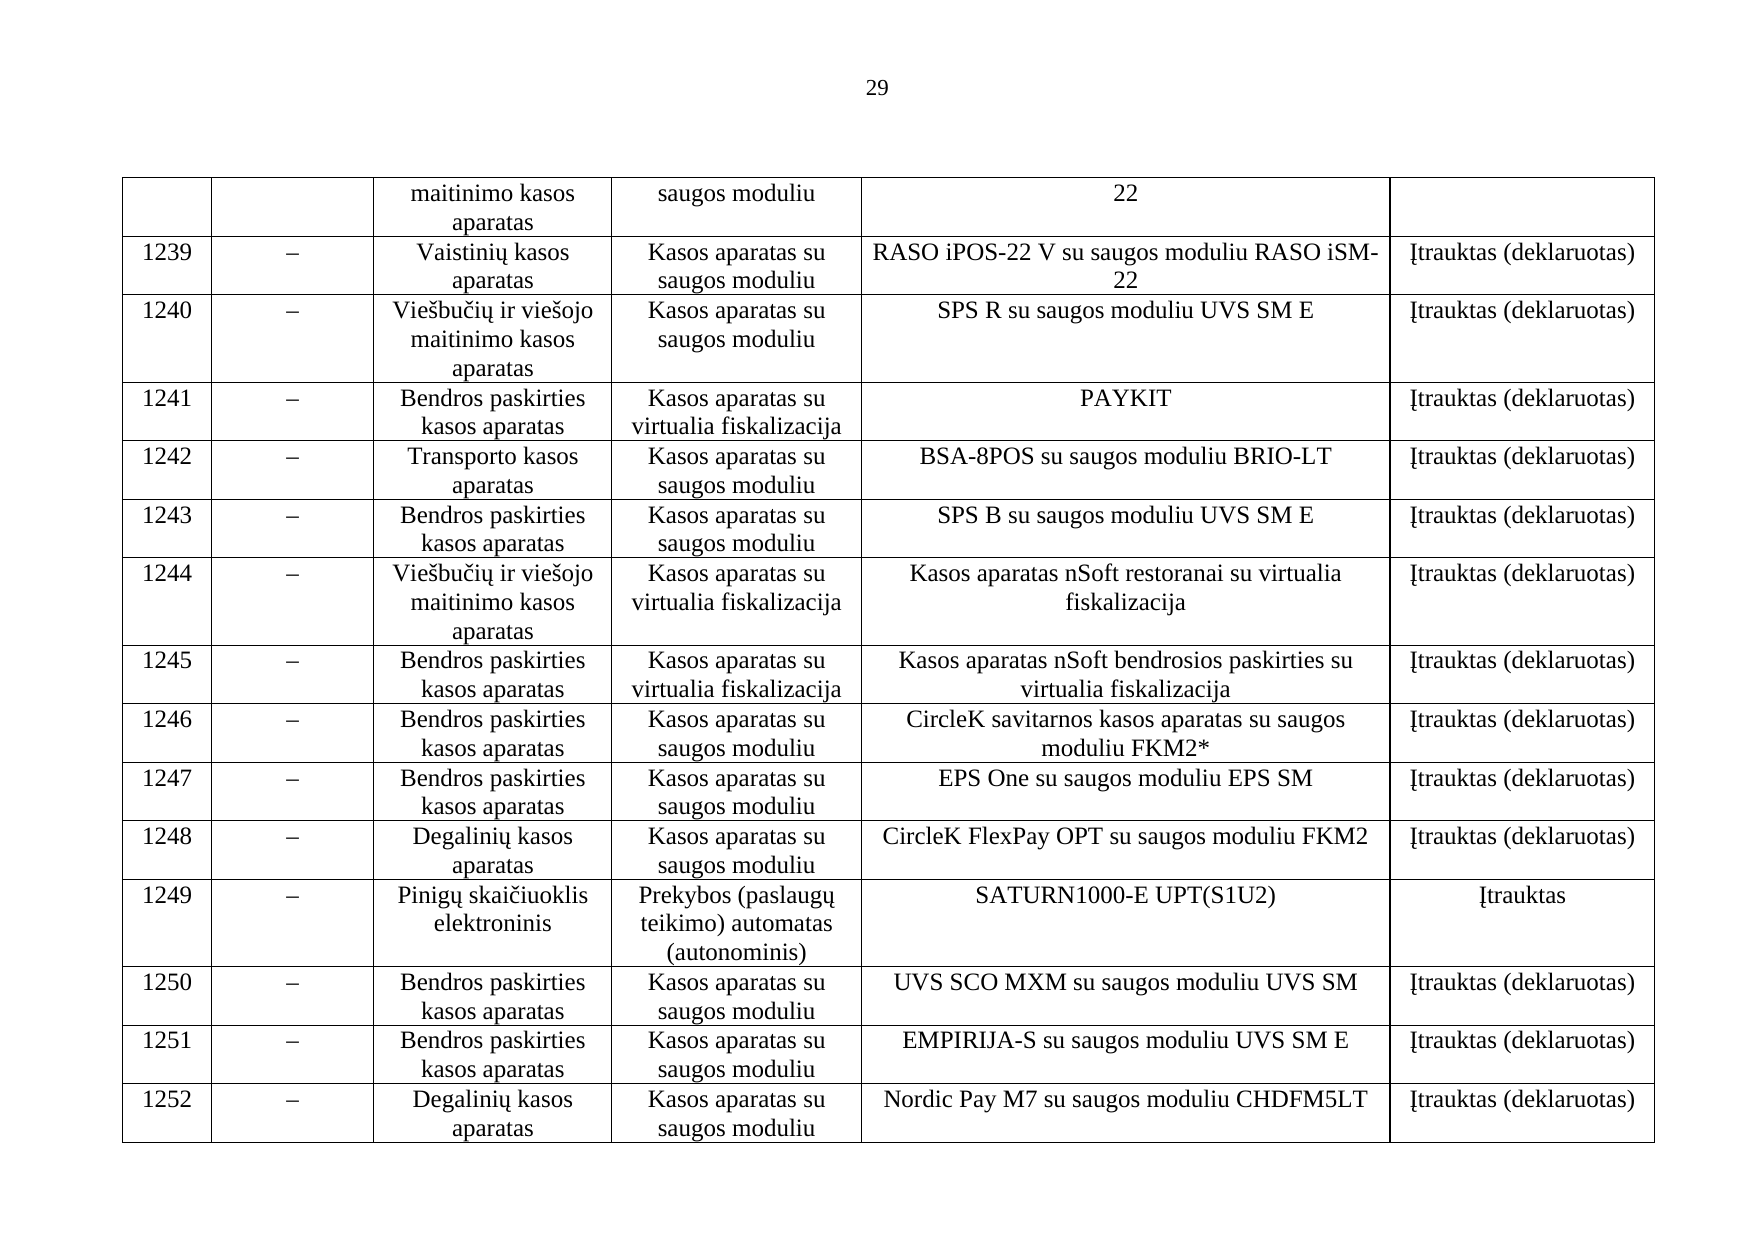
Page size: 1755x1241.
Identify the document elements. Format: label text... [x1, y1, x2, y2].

table_cell [118, 177, 122, 236]
table_cell Įtrauktas (deklaruotas) [1391, 558, 1654, 644]
table_cell 1245 [123, 646, 211, 703]
table_cell 1246 [123, 704, 211, 762]
table_cell PAYKIT [862, 383, 1389, 440]
table_cell Kasos aparatas su saugos moduliu [612, 763, 861, 820]
table_cell Bendros paskirties kasos aparatas [374, 500, 611, 557]
table_cell 1242 [123, 441, 211, 499]
table_cell 1251 [123, 1026, 211, 1083]
table_cell Kasos aparatas su saugos moduliu [612, 967, 861, 1024]
table_cell Įtrauktas (deklaruotas) [1391, 383, 1654, 440]
table_cell Įtrauktas (deklaruotas) [1391, 1084, 1654, 1142]
table_cell Bendros paskirties kasos aparatas [374, 704, 611, 762]
table_cell Kasos aparatas su saugos moduliu [612, 704, 861, 762]
table_cell Bendros paskirties kasos aparatas [374, 763, 611, 820]
table_cell [118, 236, 122, 294]
table_cell Degalinių kasos aparatas [374, 1084, 611, 1142]
table_cell [118, 762, 122, 820]
table_cell Bendros paskirties kasos aparatas [374, 646, 611, 703]
table_cell – [212, 763, 373, 820]
table_cell Kasos aparatas su virtualia fiskalizacija [612, 558, 861, 644]
table_cell CircleK FlexPay OPT su saugos moduliu FKM2 [862, 821, 1389, 879]
table_cell [118, 499, 122, 557]
table_cell 1250 [123, 967, 211, 1024]
table_cell [118, 703, 122, 762]
table_cell BSA-8POS su saugos moduliu BRIO-LT [862, 441, 1389, 499]
table_cell – [212, 880, 373, 966]
table_cell [212, 178, 373, 236]
table_cell – [212, 1026, 373, 1083]
table_cell Transporto kasos aparatas [374, 441, 611, 499]
table_cell – [212, 558, 373, 644]
table_cell [118, 820, 122, 879]
table_cell Kasos aparatas su saugos moduliu [612, 1026, 861, 1083]
table_cell 1240 [123, 295, 211, 382]
table_cell Įtrauktas (deklaruotas) [1391, 295, 1654, 382]
table_cell – [212, 1084, 373, 1142]
table_cell – [212, 967, 373, 1024]
table_cell [118, 382, 122, 440]
table_cell [123, 178, 211, 236]
table_cell – [212, 704, 373, 762]
table_cell [118, 645, 122, 703]
table_cell Kasos aparatas su saugos moduliu [612, 441, 861, 499]
table_cell – [212, 383, 373, 440]
table_cell Kasos aparatas su saugos moduliu [612, 237, 861, 294]
table_cell maitinimo kasos aparatas [374, 178, 611, 236]
table_cell Įtrauktas (deklaruotas) [1391, 1026, 1654, 1083]
table_cell [1391, 178, 1654, 236]
table_cell CircleK savitarnos kasos aparatas su saugos moduliu FKM2* [862, 704, 1389, 762]
table_cell Kasos aparatas su saugos moduliu [612, 821, 861, 879]
table_cell Įtrauktas (deklaruotas) [1391, 646, 1654, 703]
table_cell [118, 440, 122, 499]
table_cell Bendros paskirties kasos aparatas [374, 383, 611, 440]
table_cell Kasos aparatas nSoft restoranai su virtualia fiskalizacija [862, 558, 1389, 644]
table_cell 1244 [123, 558, 211, 644]
table_cell – [212, 500, 373, 557]
table_cell [118, 1025, 122, 1083]
table_cell 1241 [123, 383, 211, 440]
table_cell Įtrauktas (deklaruotas) [1391, 441, 1654, 499]
table_cell Vaistinių kasos aparatas [374, 237, 611, 294]
table_cell 1248 [123, 821, 211, 879]
table_cell [118, 1083, 122, 1142]
table_cell Įtrauktas (deklaruotas) [1391, 500, 1654, 557]
table_cell Kasos aparatas su saugos moduliu [612, 1084, 861, 1142]
table_cell – [212, 821, 373, 879]
table_cell 1239 [123, 237, 211, 294]
table_cell 1249 [123, 880, 211, 966]
table_cell SPS R su saugos moduliu UVS SM E [862, 295, 1389, 382]
table_cell Kasos aparatas su virtualia fiskalizacija [612, 646, 861, 703]
table_cell Kasos aparatas su saugos moduliu [612, 295, 861, 382]
table_cell 1252 [123, 1084, 211, 1142]
table_cell Bendros paskirties kasos aparatas [374, 967, 611, 1024]
table_cell Kasos aparatas su virtualia fiskalizacija [612, 383, 861, 440]
table_cell 1243 [123, 500, 211, 557]
table_cell UVS SCO MXM su saugos moduliu UVS SM [862, 967, 1389, 1024]
table_cell EPS One su saugos moduliu EPS SM [862, 763, 1389, 820]
table_cell – [212, 295, 373, 382]
table_cell SATURN1000-E UPT(S1U2) [862, 880, 1389, 966]
table_cell RASO iPOS-22 V su saugos moduliu RASO iSM-22 [862, 237, 1389, 294]
table_cell Bendros paskirties kasos aparatas [374, 1026, 611, 1083]
table_cell [118, 966, 122, 1024]
table_cell Prekybos (paslaugų teikimo) automatas (autonominis) [612, 880, 861, 966]
table_cell Viešbučių ir viešojo maitinimo kasos aparatas [374, 558, 611, 644]
table_cell Įtrauktas (deklaruotas) [1391, 237, 1654, 294]
table_cell SPS B su saugos moduliu UVS SM E [862, 500, 1389, 557]
table_cell Įtrauktas (deklaruotas) [1391, 763, 1654, 820]
table_cell [118, 879, 122, 966]
table_cell – [212, 237, 373, 294]
table_cell Viešbučių ir viešojo maitinimo kasos aparatas [374, 295, 611, 382]
table_cell Įtrauktas (deklaruotas) [1391, 704, 1654, 762]
table_cell Įtrauktas [1391, 880, 1654, 966]
table_cell [118, 294, 122, 382]
table_cell Nordic Pay M7 su saugos moduliu CHDFM5LT [862, 1084, 1389, 1142]
table_cell Įtrauktas (deklaruotas) [1391, 967, 1654, 1024]
table_cell [118, 557, 122, 644]
table_cell Įtrauktas (deklaruotas) [1391, 821, 1654, 879]
table_cell – [212, 646, 373, 703]
table_cell Kasos aparatas su saugos moduliu [612, 500, 861, 557]
table_cell – [212, 441, 373, 499]
table_cell 1247 [123, 763, 211, 820]
table_cell 22 [862, 178, 1389, 236]
table_cell Pinigų skaičiuoklis elektroninis [374, 880, 611, 966]
table_cell saugos moduliu [612, 178, 861, 236]
table_cell EMPIRIJA-S su saugos moduliu UVS SM E [862, 1026, 1389, 1083]
table_cell Degalinių kasos aparatas [374, 821, 611, 879]
table_cell Kasos aparatas nSoft bendrosios paskirties su virtualia fiskalizacija [862, 646, 1389, 703]
